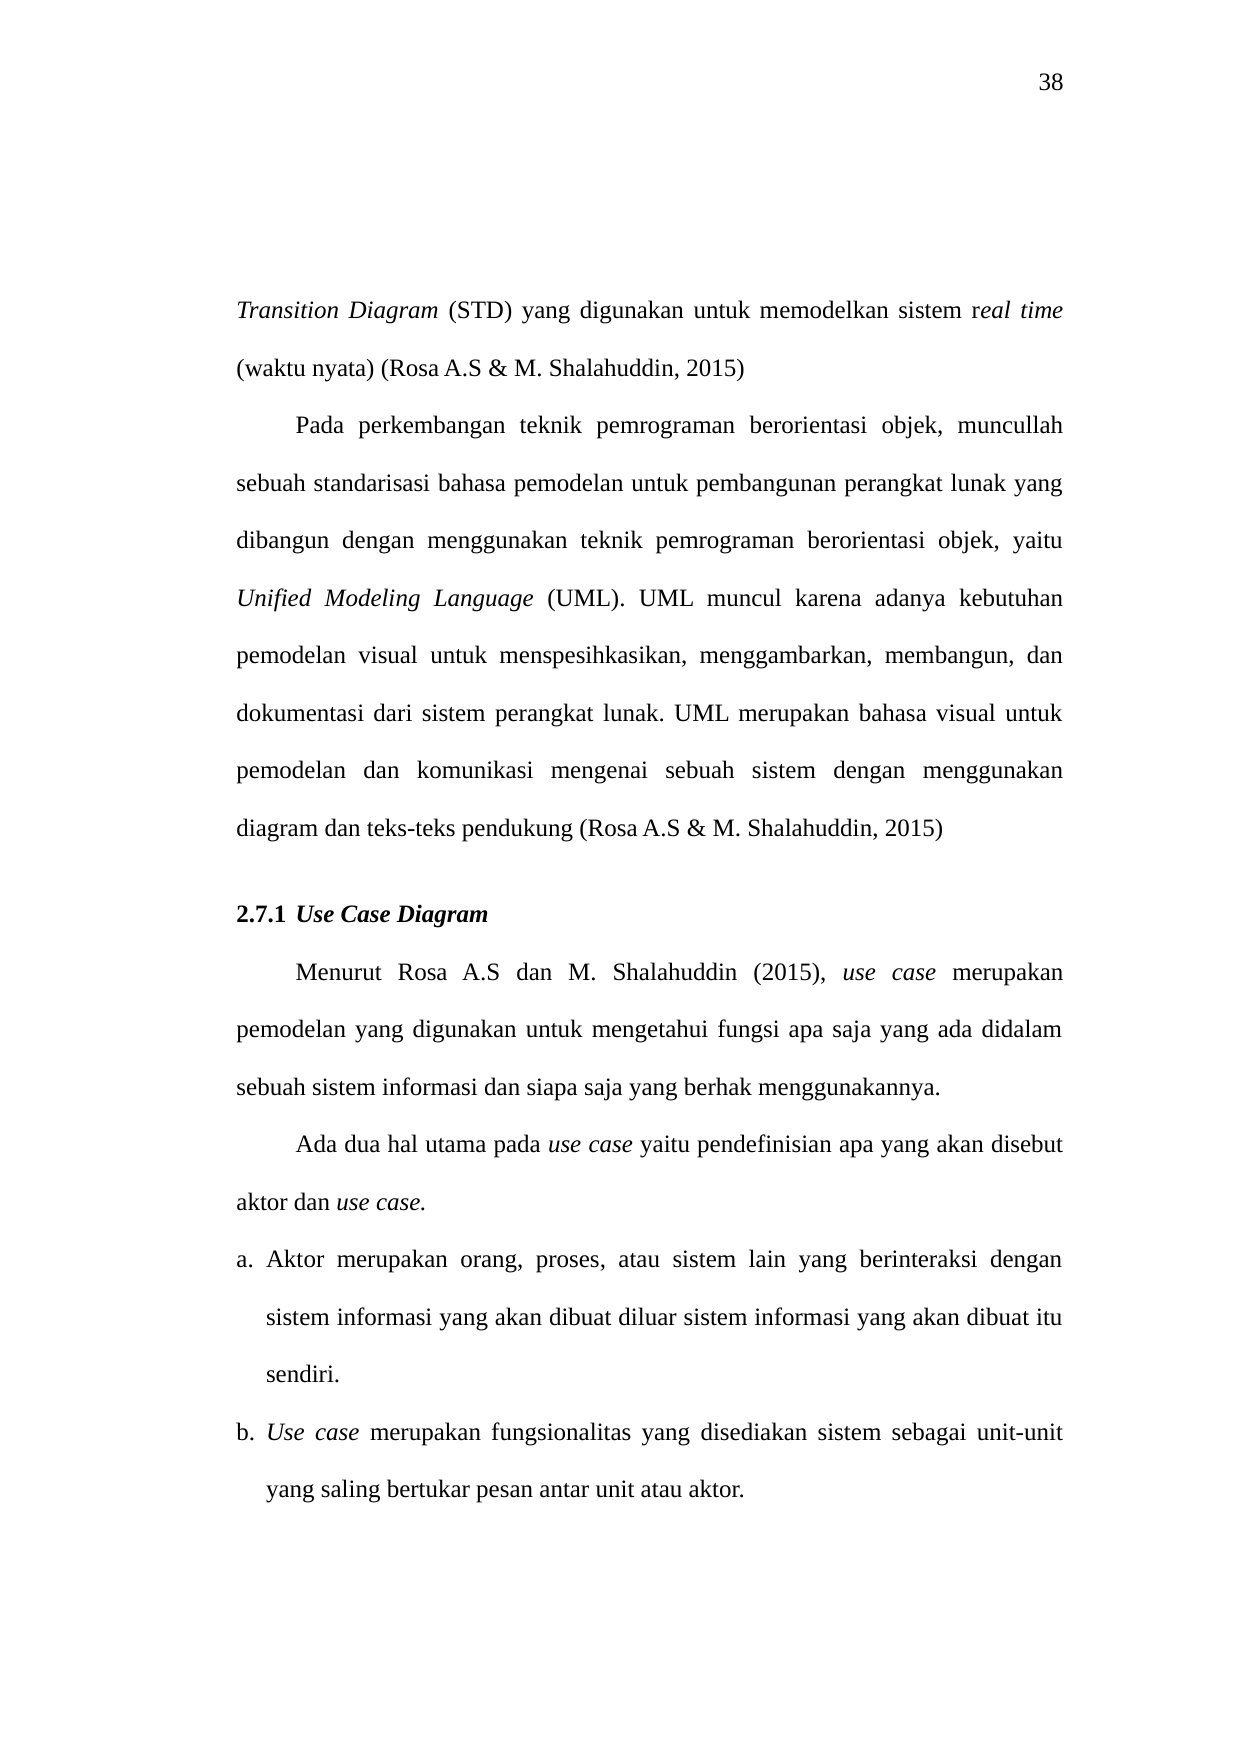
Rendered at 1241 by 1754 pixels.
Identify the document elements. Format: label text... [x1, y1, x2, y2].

text Ada dua hal utama pada use case yaitu pendefinisian apa yang akan disebut aktor dan use case. [236, 1129, 1063, 1215]
subtitle 2.7.1 Use Case Diagram [236, 899, 1063, 928]
text Menurut Rosa A.S dan M. Shalahuddin (2015), use case merupakan pemodelan yang digunakan untuk mengetahui fungsi apa saja yang ada didalam sebuah sistem informasi dan siapa saja yang berhak menggunakannya. [236, 957, 1063, 1100]
list Aktor merupakan orang, proses, atau sistem lain yang berinteraksi dengan sistem informasi yang akan dibuat diluar sistem informasi yang akan dibuat itu sendiri. [236, 1244, 1063, 1388]
list Use case merupakan fungsionalitas yang disediakan sistem sebagai unit-unit yang saling bertukar pesan antar unit atau aktor. [236, 1417, 1063, 1503]
text Transition Diagram (STD) yang digunakan untuk memodelkan sistem real time (waktu nyata) (Rosa A.S & M. Shalahuddin, 2015) [236, 295, 1063, 382]
text Pada perkembangan teknik pemrograman berorientasi objek, muncullah sebuah standarisasi bahasa pemodelan untuk pembangunan perangkat lunak yang dibangun dengan menggunakan teknik pemrograman berorientasi objek, yaitu Unified Modeling Language (UML). UML muncul karena adanya kebutuhan pemodelan visual untuk menspesihkasikan, menggambarkan, membangun, dan dokumentasi dari sistem perangkat lunak. UML merupakan bahasa visual untuk pemodelan dan komunikasi mengenai sebuah sistem dengan menggunakan diagram dan teks-teks pendukung (Rosa A.S & M. Shalahuddin, 2015) [236, 410, 1063, 842]
